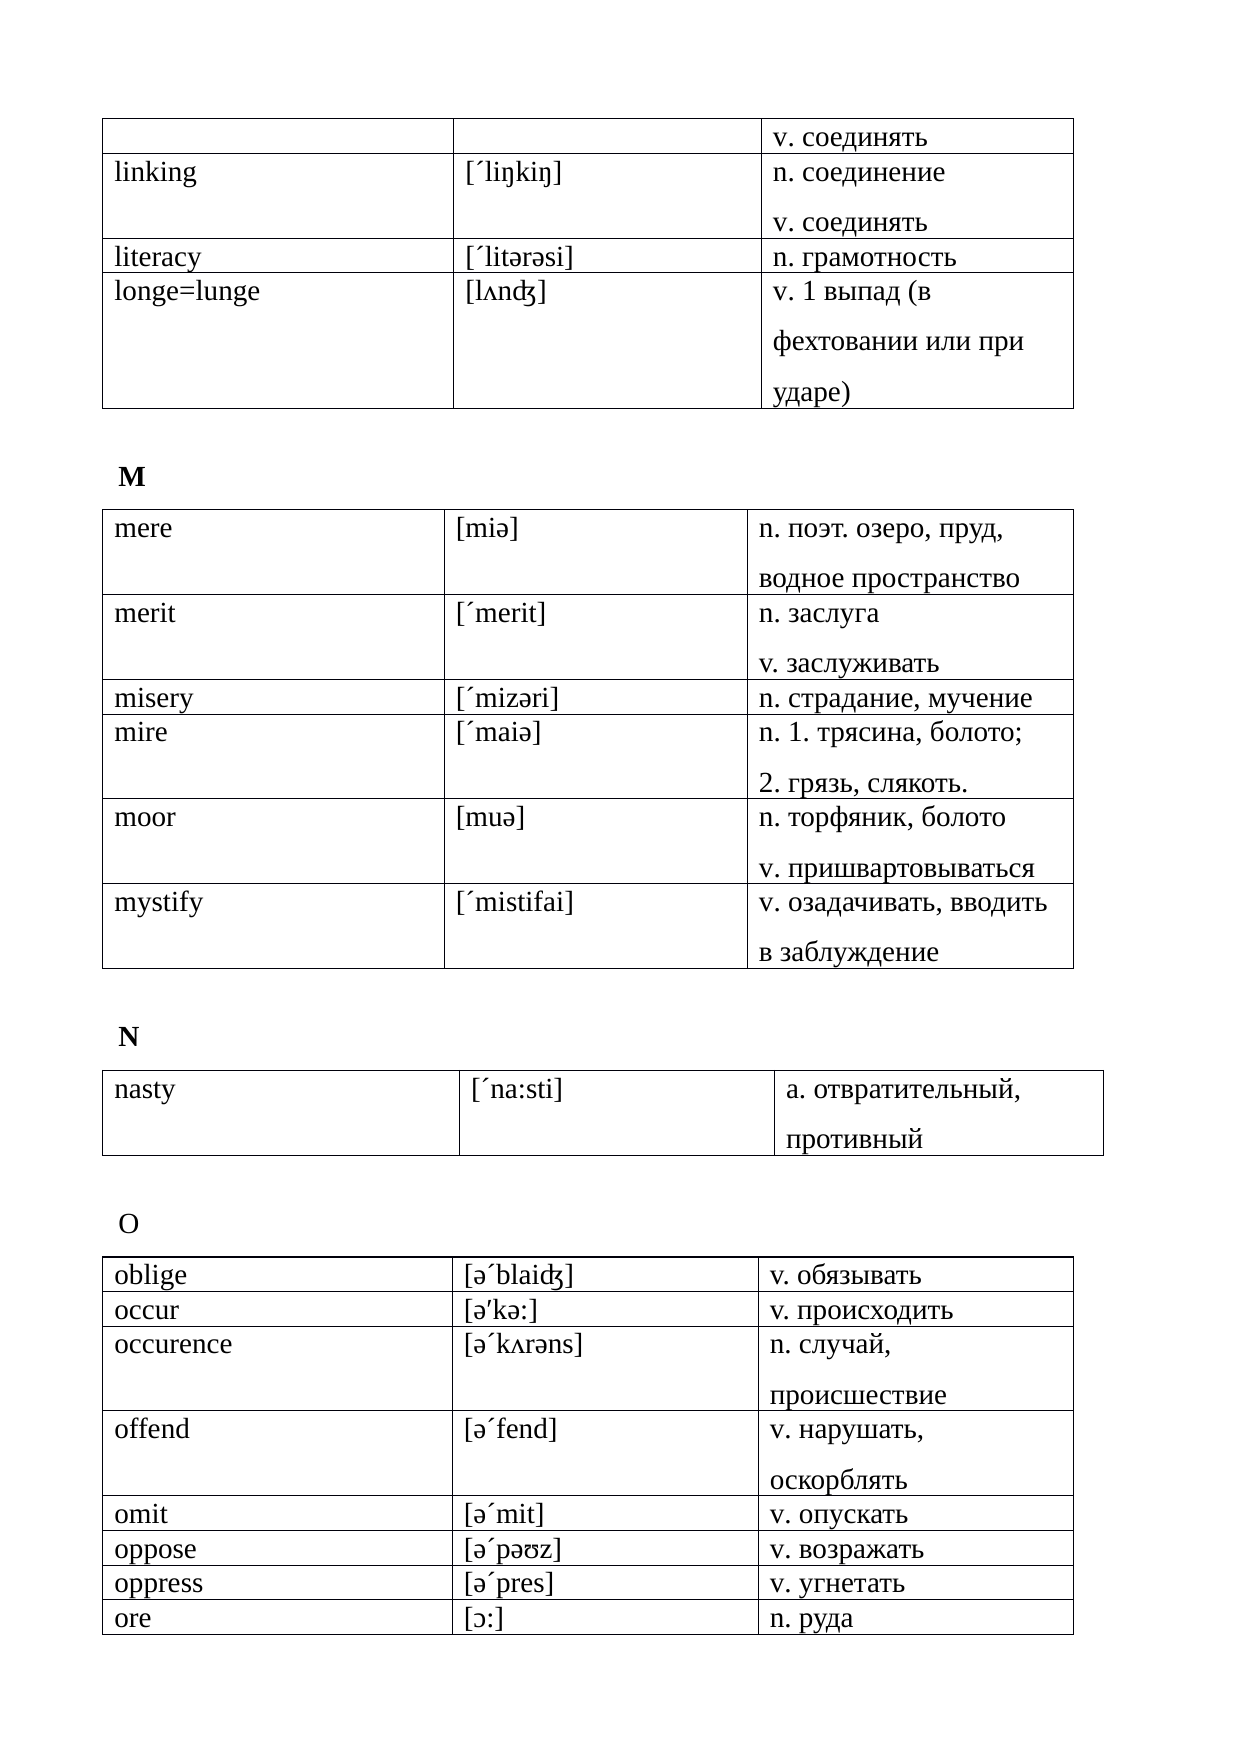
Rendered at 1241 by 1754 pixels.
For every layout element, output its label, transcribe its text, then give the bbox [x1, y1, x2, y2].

table_cell mystify [103, 884, 444, 968]
table_header mere [103, 510, 444, 594]
table_cell moor [103, 799, 444, 883]
table_cell [lᴧnʤ] [454, 273, 761, 407]
table_cell [103, 119, 453, 153]
table_cell misery [103, 680, 444, 713]
table_cell occurence [103, 1327, 452, 1410]
table_cell v. угнетать [759, 1566, 1073, 1599]
table_cell oppress [103, 1566, 452, 1599]
table_cell omit [103, 1496, 452, 1530]
table_cell [əˊfend] [453, 1411, 758, 1495]
table_cell [ˊmizəri] [445, 680, 747, 713]
table_cell [əˊpres] [453, 1566, 758, 1599]
table_header а. отвратительный, противный [775, 1071, 1103, 1155]
table_cell n. 1. трясина, болото; 2. грязь, слякоть. [748, 715, 1073, 798]
table_cell n. страдание, мучение [748, 680, 1073, 713]
table_header v. обязывать [759, 1258, 1073, 1291]
table_cell v. озадачивать, вводить в заблуждение [748, 884, 1073, 968]
table_cell v. опускать [759, 1496, 1073, 1530]
table_cell [ˊmerit] [445, 595, 747, 679]
table_cell v. возражать [759, 1531, 1073, 1564]
table_cell [əˊpəʊz] [453, 1531, 758, 1564]
table_cell literacy [103, 239, 453, 272]
text M [118, 459, 1122, 492]
table_cell v. происходить [759, 1292, 1073, 1326]
table_cell linking [103, 154, 453, 238]
table_cell [əʹkə:] [453, 1292, 758, 1326]
table_cell v. нарушать, оскорблять [759, 1411, 1073, 1495]
table_header [əˊblaiʤ] [453, 1258, 758, 1291]
table_cell oppose [103, 1531, 452, 1564]
text O [118, 1206, 1122, 1239]
table_header n. поэт. озеро, пруд, водное пространство [748, 510, 1073, 594]
table_cell [əˊkᴧrəns] [453, 1327, 758, 1410]
table_cell [əˊmit] [453, 1496, 758, 1530]
table_header nasty [103, 1071, 459, 1155]
table_cell n. случай, происшествие [759, 1327, 1073, 1410]
table_cell [ˊlitərəsi] [454, 239, 761, 272]
table_cell n. заслуга v. заслуживать [748, 595, 1073, 679]
table_cell n. торфяник, болото v. пришвартовываться [748, 799, 1073, 883]
table_cell [ˊmaiə] [445, 715, 747, 798]
table_cell merit [103, 595, 444, 679]
table_header [miə] [445, 510, 747, 594]
table_header [ˊna:sti] [460, 1071, 774, 1155]
table_cell v. соединять [762, 119, 1073, 153]
table_cell offend [103, 1411, 452, 1495]
table_cell [ˊmistifai] [445, 884, 747, 968]
table_cell n. грамотность [762, 239, 1073, 272]
table_cell [ˊliŋkiŋ] [454, 154, 761, 238]
table_cell n. соединение v. соединять [762, 154, 1073, 238]
table_cell mire [103, 715, 444, 798]
table_cell n. руда [759, 1600, 1073, 1634]
table_cell ore [103, 1600, 452, 1634]
table_cell [454, 119, 761, 153]
table_cell v. 1 выпад (в фехтовании или при ударе) [762, 273, 1073, 407]
table_header oblige [103, 1258, 452, 1291]
text N [118, 1019, 1122, 1053]
table_cell occur [103, 1292, 452, 1326]
table_cell [ɔ:] [453, 1600, 758, 1634]
table_cell [muə] [445, 799, 747, 883]
table_cell longe=lunge [103, 273, 453, 407]
